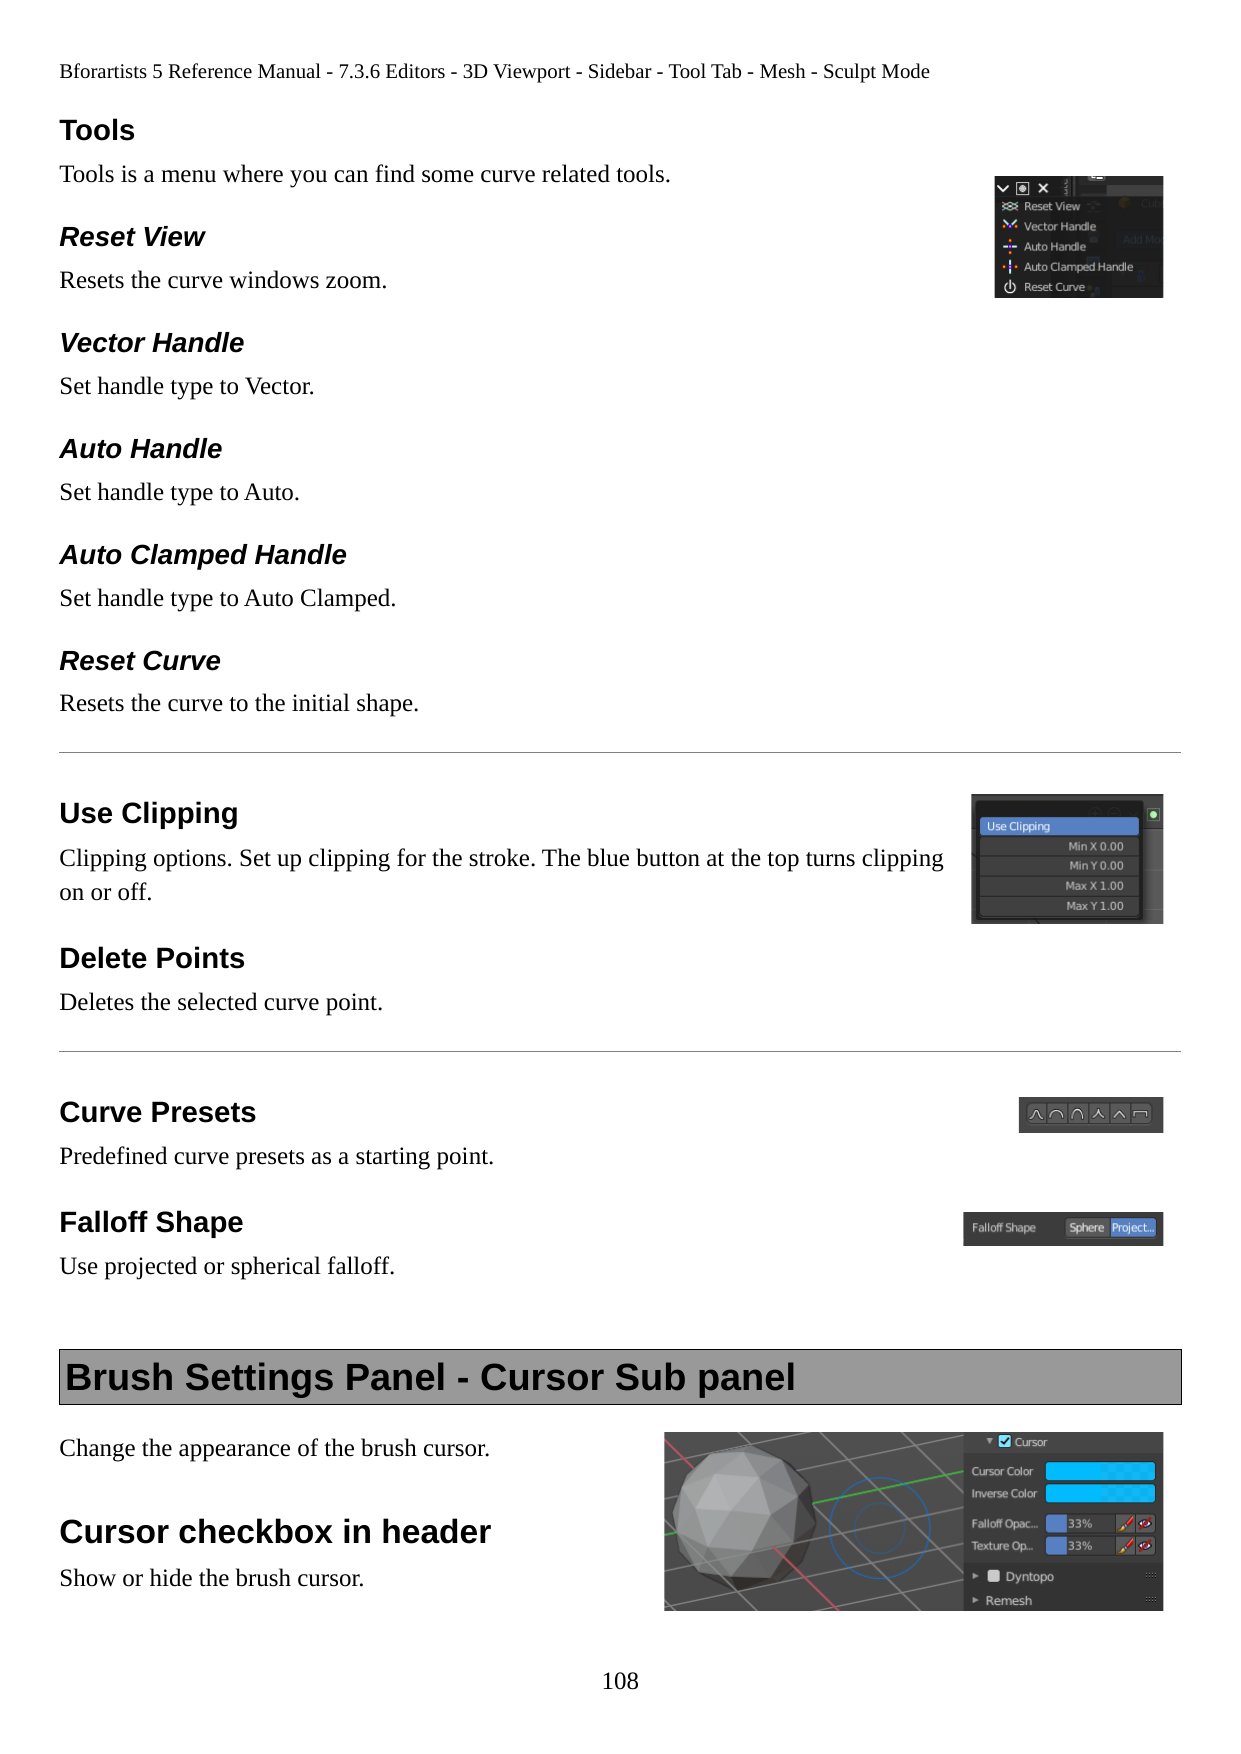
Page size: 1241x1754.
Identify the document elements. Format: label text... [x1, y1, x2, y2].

picture [664, 1432, 1164, 1611]
picture [971, 794, 1164, 924]
subtitle Vector Handle [59, 326, 1181, 358]
subtitle [1164, 1511, 1181, 1550]
text Set handle type to Auto. [59, 477, 1181, 505]
text Change the appearance of the brush cursor. [59, 1433, 664, 1462]
subtitle Curve Presets [59, 1095, 1181, 1128]
subtitle [1164, 796, 1181, 830]
text Set handle type to Vector. [59, 371, 1181, 399]
subtitle Use Clipping [59, 796, 971, 830]
subtitle Auto Clamped Handle [59, 538, 1181, 570]
text Set handle type to Auto Clamped. [59, 583, 1181, 611]
text Use projected or spherical falloff. [59, 1251, 1181, 1280]
text Predefined curve presets as a starting point. [59, 1141, 1181, 1170]
subtitle Tools [59, 113, 1181, 146]
text Resets the curve to the initial shape. [59, 688, 1181, 717]
table_header Brush Settings Panel - Cursor Sub panel [60, 1350, 1181, 1404]
subtitle Auto Handle [59, 432, 1181, 464]
picture [963, 1212, 1164, 1246]
subtitle Reset Curve [59, 644, 1181, 676]
subtitle Delete Points [59, 941, 1181, 974]
picture [1018, 1097, 1164, 1133]
subtitle Cursor checkbox in header [59, 1511, 664, 1550]
picture [994, 176, 1164, 298]
subtitle Falloff Shape [59, 1205, 1181, 1238]
text Show or hide the brush cursor. [59, 1563, 664, 1591]
subtitle Reset View [59, 220, 994, 252]
text Tools is a menu where you can find some curve related tools. [59, 159, 1181, 188]
subtitle [1164, 220, 1181, 252]
text Resets the curve windows zoom. [59, 265, 994, 293]
text Deletes the selected curve point. [59, 987, 1181, 1016]
text Clipping options. Set up clipping for the stroke. The blue button at the top turns clipping on or off. [59, 843, 971, 906]
